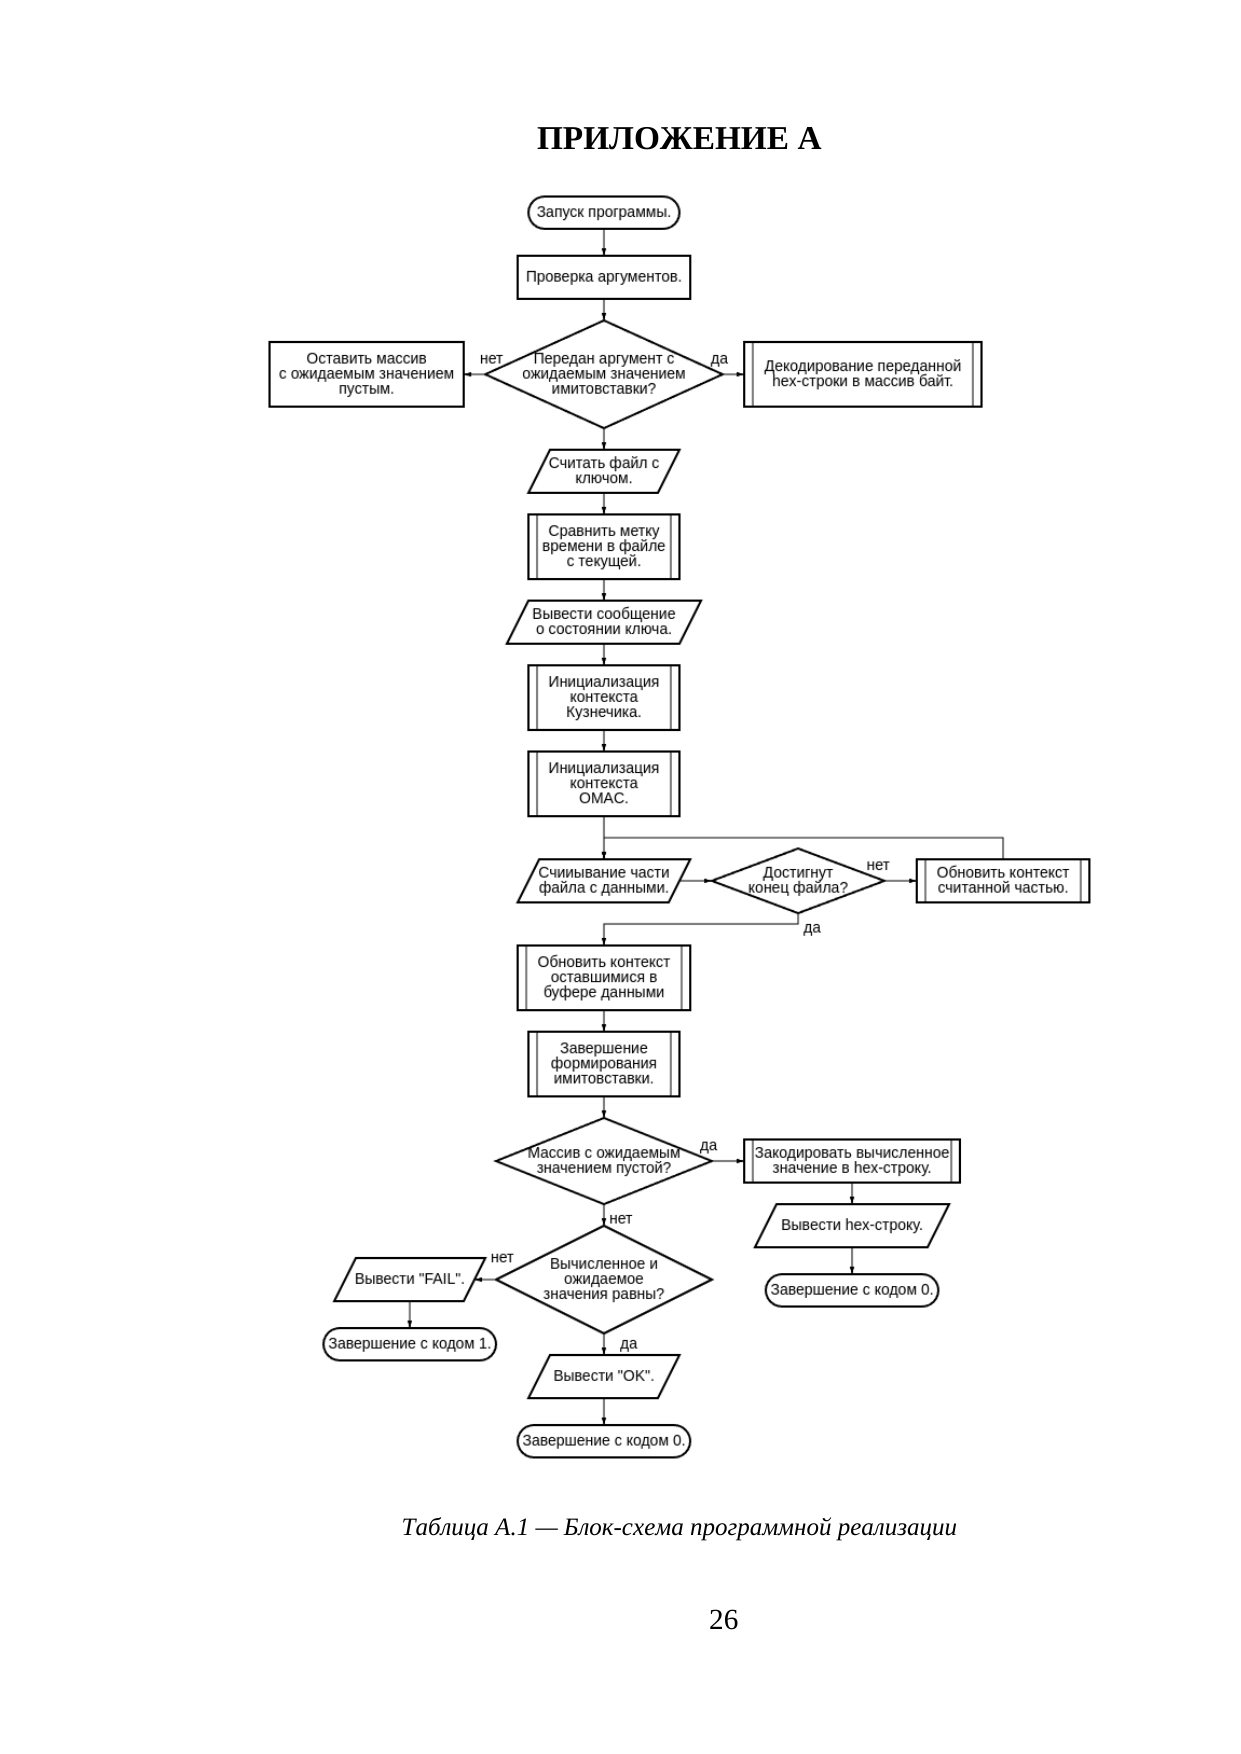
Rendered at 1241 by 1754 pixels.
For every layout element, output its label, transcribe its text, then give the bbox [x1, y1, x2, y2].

subtitle ПРИЛОЖЕНИЕ А [177, 118, 1181, 156]
picture [248, 175, 1111, 1479]
text Таблица А.1 — Блок-схема программной реализации [177, 1479, 1181, 1541]
